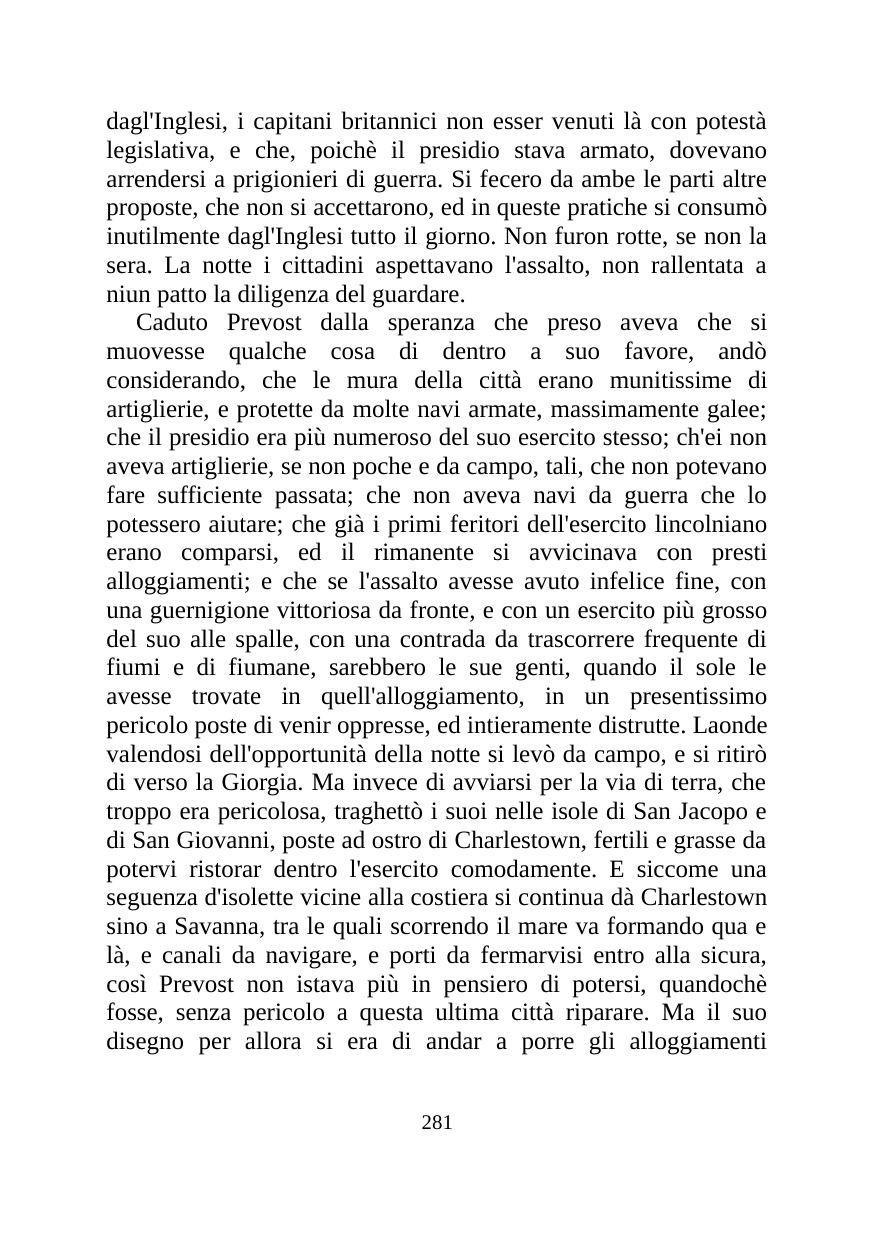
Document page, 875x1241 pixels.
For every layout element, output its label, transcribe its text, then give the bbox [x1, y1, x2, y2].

text Caduto Prevost dalla speranza che preso aveva che si muovesse qualche cosa di dentro a suo favore, andò considerando, che le mura della città erano munitissime di artiglierie, e protette da molte navi armate, massimamente galee; che il presidio era più numeroso del suo esercito stesso; ch'ei non aveva artiglierie, se non poche e da campo, tali, che non potevano fare sufficiente passata; che non aveva navi da guerra che lo potessero aiutare; che già i primi feritori dell'esercito lincolniano erano comparsi, ed il rimanente si avvicinava con presti alloggiamenti; e che se l'assalto avesse avuto infelice fine, con una guernigione vittoriosa da fronte, e con un esercito più grosso del suo alle spalle, con una contrada da trascorrere frequente di fiumi e di fiumane, sarebbero le sue genti, quando il sole le avesse trovate in quell'alloggiamento, in un presentissimo pericolo poste di venir oppresse, ed intieramente distrutte. Laonde valendosi dell'opportunità della notte si levò da campo, e si ritirò di verso la Giorgia. Ma invece di avviarsi per la via di terra, che troppo era pericolosa, traghettò i suoi nelle isole di San Jacopo e di San Giovanni, poste ad ostro di Charlestown, fertili e grasse da potervi ristorar dentro l'esercito comodamente. E siccome una seguenza d'isolette vicine alla costiera si continua dà Charlestown sino a Savanna, tra le quali scorrendo il mare va formando qua e là, e canali da navigare, e porti da fermarvisi entro alla sicura, così Prevost non istava più in pensiero di potersi, quandochè fosse, senza pericolo a questa ultima città riparare. Ma il suo disegno per allora si era di andar a porre gli alloggiamenti [106, 307, 768, 1055]
text dagl'Inglesi, i capitani britannici non esser venuti là con potestà legislativa, e che, poichè il presidio stava armato, dovevano arrendersi a prigionieri di guerra. Si fecero da ambe le parti altre proposte, che non si accettarono, ed in queste pratiche si consumò inutilmente dagl'Inglesi tutto il giorno. Non furon rotte, se non la sera. La notte i cittadini aspettavano l'assalto, non rallentata a niun patto la diligenza del guardare. [106, 106, 768, 307]
